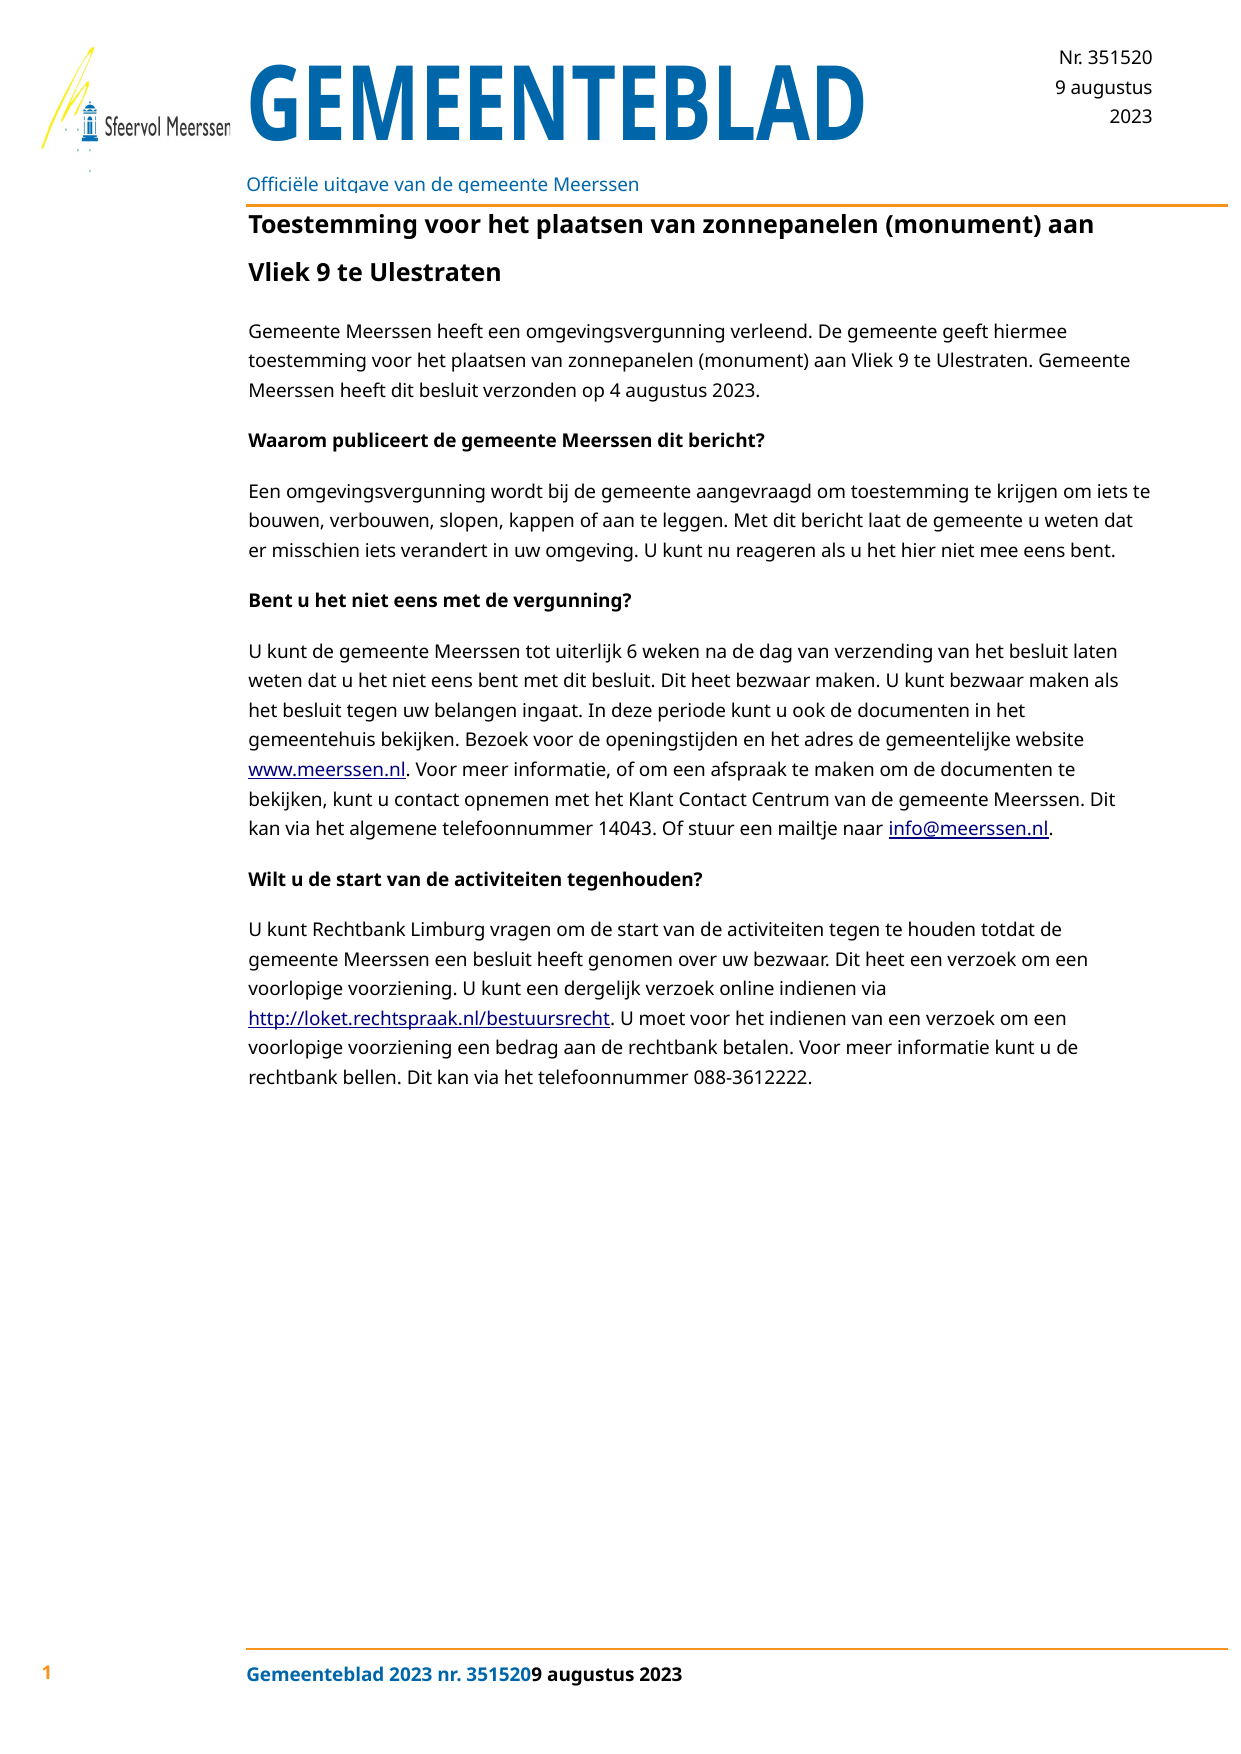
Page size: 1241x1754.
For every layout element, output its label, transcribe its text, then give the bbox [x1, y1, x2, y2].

text U kunt Rechtbank Limburg vragen om de start van de activiteiten tegen te houden totdat de gemeente Meerssen een besluit heeft genomen over uw bezwaar. Dit heet een verzoek om een voorlopige voorziening. U kunt een dergelijk verzoek online indienen via http://loket.rechtspraak.nl/bestuursrecht. U moet voor het indienen van een verzoek om een voorlopige voorziening een bedrag aan de rechtbank betalen. Voor meer informatie kunt u de rechtbank bellen. Dit kan via het telefoonnummer 088-3612222. [248, 916, 1152, 1090]
text Toestemming voor het plaatsen van zonnepanelen (monument) aan Vliek 9 te Ulestraten [248, 207, 1152, 288]
text U kunt de gemeente Meerssen tot uiterlijk 6 weken na de dag van verzending van het besluit laten weten dat u het niet eens bent met dit besluit. Dit heet bezwaar maken. U kunt bezwaar maken als het besluit tegen uw belangen ingaat. In deze periode kunt u ook de documenten in het gemeentehuis bekijken. Bezoek voor de openingstijden en het adres de gemeentelijke website www.meerssen.nl. Voor meer informatie, of om een afspraak te maken om de documenten te bekijken, kunt u contact opnemen met het Klant Contact Centrum van de gemeente Meerssen. Dit kan via het algemene telefoonnummer 14043. Of stuur een mailtje naar info@meerssen.nl. [248, 638, 1152, 841]
text Waarom publiceert de gemeente Meerssen dit bericht? [248, 427, 1152, 453]
text Gemeente Meerssen heeft een omgevingsvergunning verleend. De gemeente geeft hiermee toestemming voor het plaatsen van zonnepanelen (monument) aan Vliek 9 te Ulestraten. Gemeente Meerssen heeft dit besluit verzonden op 4 augustus 2023. [248, 318, 1152, 403]
text Bent u het niet eens met de vergunning? [248, 587, 1152, 613]
text Wilt u de start van de activiteiten tegenhouden? [248, 866, 1152, 892]
picture [41, 47, 231, 172]
text Een omgevingsvergunning wordt bij de gemeente aangevraagd om toestemming te krijgen om iets te bouwen, verbouwen, slopen, kappen of aan te leggen. Met dit bericht laat de gemeente u weten dat er misschien iets verandert in uw omgeving. U kunt nu reageren als u het hier niet mee eens bent. [248, 478, 1152, 563]
